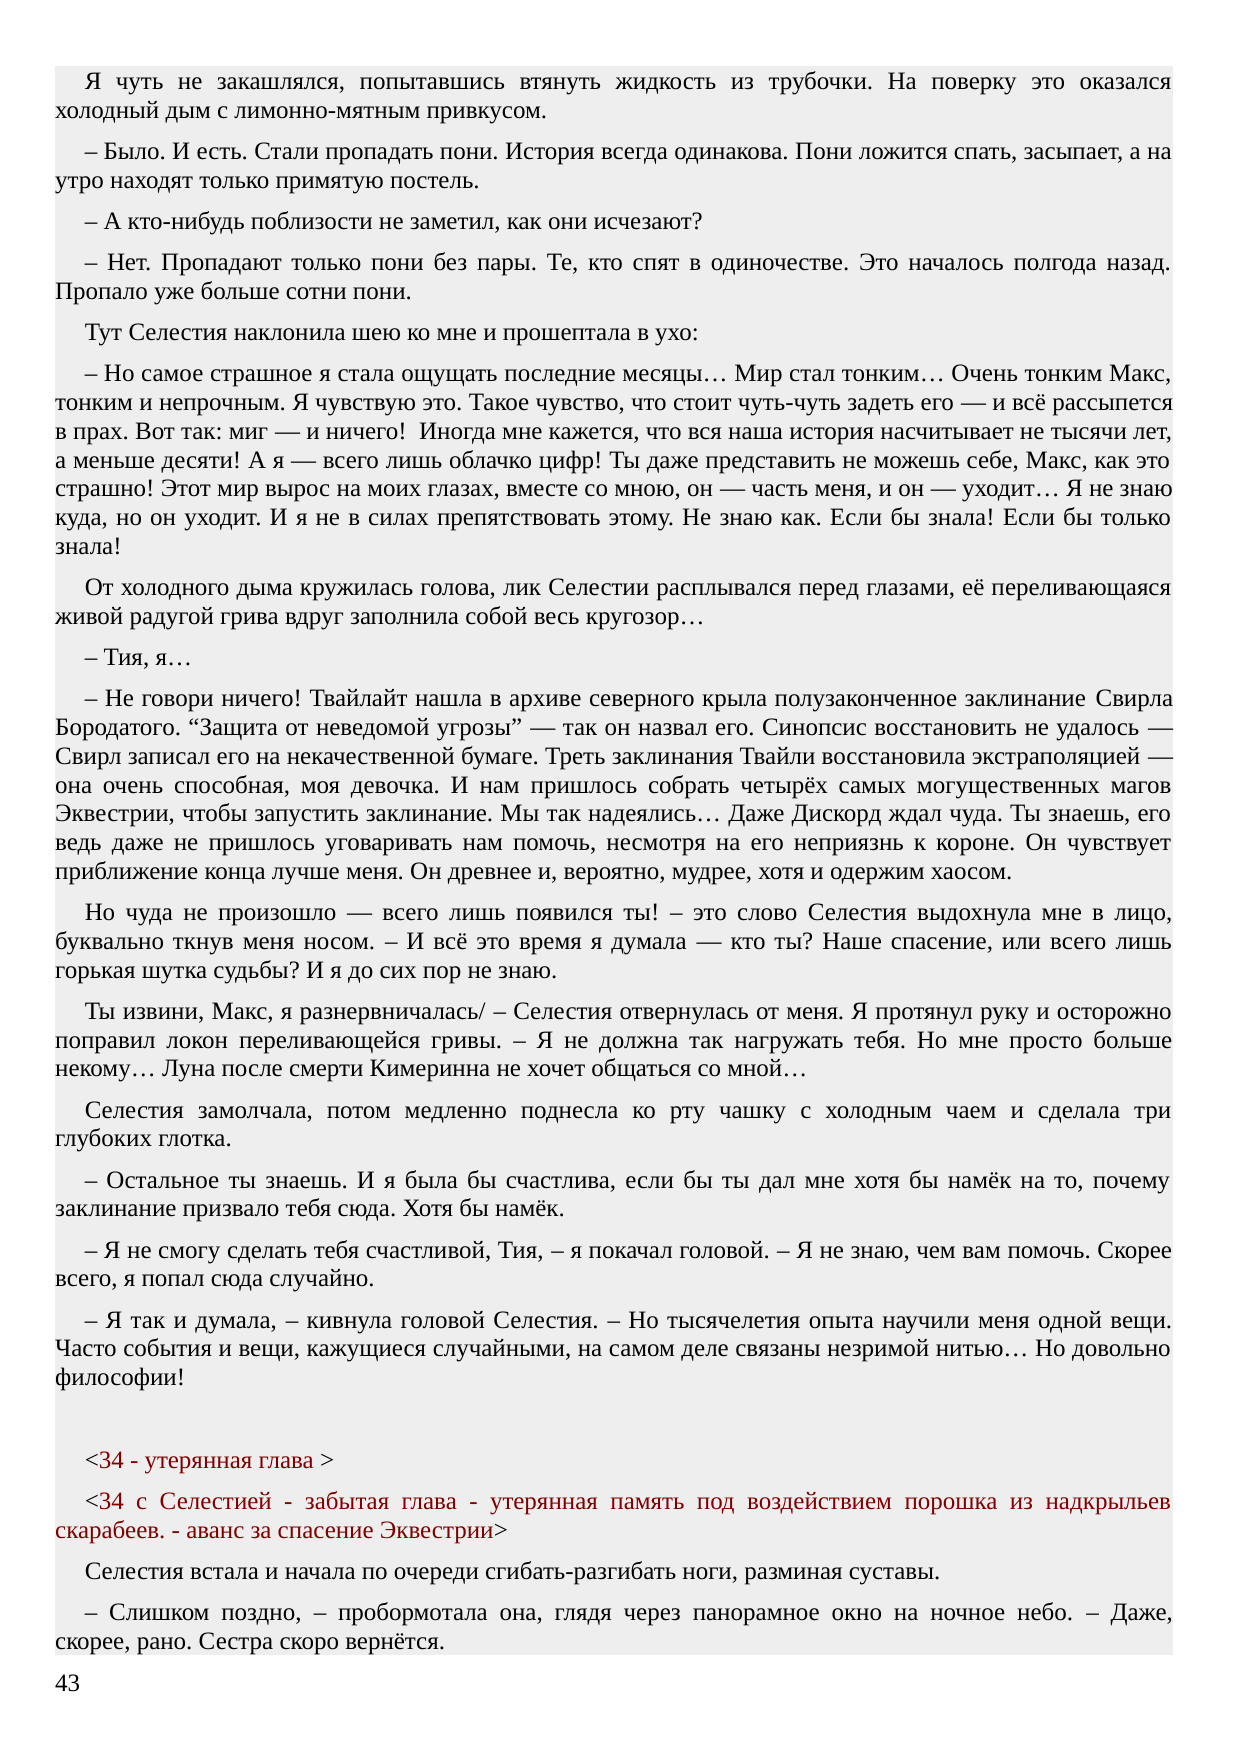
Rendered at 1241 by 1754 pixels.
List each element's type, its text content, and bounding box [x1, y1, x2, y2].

text – Остальное ты знаешь. И я была бы счастлива, если бы ты дал мне хотя бы намёк на то, почему заклинание призвало тебя сюда. Хотя бы намёк. [55, 1165, 1173, 1222]
text – Не говори ничего! Твайлайт нашла в архиве северного крыла полузаконченное заклинание Cвирла Бородатого. “Защита от неведомой угрозы” — так он назвал его. Синопсис восстановить не удалось — Свирл записал его на некачественной бумаге. Треть заклинания Твайли восстановила экстраполяцией — она очень способная, моя девочка. И нам пришлось собрать четырёх самых могущественных магов Эквестрии, чтобы запустить заклинание. Мы так надеялись… Даже Дискорд ждал чуда. Ты знаешь, его ведь даже не пришлось уговаривать нам помочь, несмотря на его неприязнь к короне. Он чувствует приближение конца лучше меня. Он древнее и, вероятно, мудрее, хотя и одержим хаосом. [55, 683, 1173, 885]
text Ты извини, Макс, я разнервничалась/ – Селестия отвернулась от меня. Я протянул руку и осторожно поправил локон переливающейся гривы. – Я не должна так нагружать тебя. Но мне просто больше некому… Луна после смерти Кимеринна не хочет общаться со мной… [55, 996, 1173, 1082]
text – Но самое страшное я стала ощущать последние месяцы… Мир стал тонким… Очень тонким Макс, тонким и непрочным. Я чувствую это. Такое чувство, что стоит чуть-чуть задеть его — и всё рассыпется в прах. Вот так: миг — и ничего! Иногда мне кажется, что вся наша история насчитывает не тысячи лет, а меньше десяти! А я — всего лишь облачко цифр! Ты даже представить не можешь себе, Макс, как это страшно! Этот мир вырос на моих глазах, вместе со мною, он — часть меня, и он — уходит… Я не знаю куда, но он уходит. И я не в силах препятствовать этому. Не знаю как. Если бы знала! Если бы только знала! [55, 358, 1173, 560]
text <34 - утерянная глава > [55, 1445, 1173, 1473]
text <34 с Селестией - забытая глава - утерянная память под воздействием порошка из надкрыльев скарабеев. - аванс за спасение Эквестрии> [55, 1486, 1173, 1543]
text – Нет. Пропадают только пони без пары. Те, кто спят в одиночестве. Это началось полгода назад. Пропало уже больше сотни пони. [55, 247, 1173, 305]
text – Тия, я… [55, 642, 1173, 671]
text – Я не смогу сделать тебя счастливой, Тия, – я покачал головой. – Я не знаю, чем вам помочь. Скорее всего, я попал сюда случайно. [55, 1235, 1173, 1292]
text – Было. И есть. Стали пропадать пони. История всегда одинакова. Пони ложится спать, засыпает, а на утро находят только примятую постель. [55, 136, 1173, 193]
text Тут Селестия наклонила шею ко мне и прошептала в ухо: [55, 317, 1173, 346]
text Селестия встала и начала по очереди сгибать-разгибать ноги, разминая суставы. [55, 1556, 1173, 1585]
text Селестия замолчала, потом медленно поднесла ко рту чашку с холодным чаем и сделала три глубоких глотка. [55, 1095, 1173, 1152]
text От холодного дыма кружилась голова, лик Селестии расплывался перед глазами, её переливающаяся живой радугой грива вдруг заполнила собой весь кругозор… [55, 572, 1173, 630]
text Я чуть не закашлялся, попытавшись втянуть жидкость из трубочки. На поверку это оказался холодный дым с лимонно-мятным привкусом. [55, 66, 1173, 123]
text – Слишком поздно, – пробормотала она, глядя через панорамное окно на ночное небо. – Даже, скорее, рано. Сестра скоро вернётся. [55, 1597, 1173, 1655]
text Но чуда не произошло — всего лишь появился ты! – это слово Селестия выдохнула мне в лицо, буквально ткнув меня носом. – И всё это время я думала — кто ты? Наше спасение, или всего лишь горькая шутка судьбы? И я до сих пор не знаю. [55, 897, 1173, 983]
text – Я так и думала, – кивнула головой Селестия. – Но тысячелетия опыта научили меня одной вещи. Часто события и вещи, кажущиеся случайными, на самом деле связаны незримой нитью… Но довольно философии! [55, 1305, 1173, 1391]
text – А кто-нибудь поблизости не заметил, как они исчезают? [55, 206, 1173, 235]
